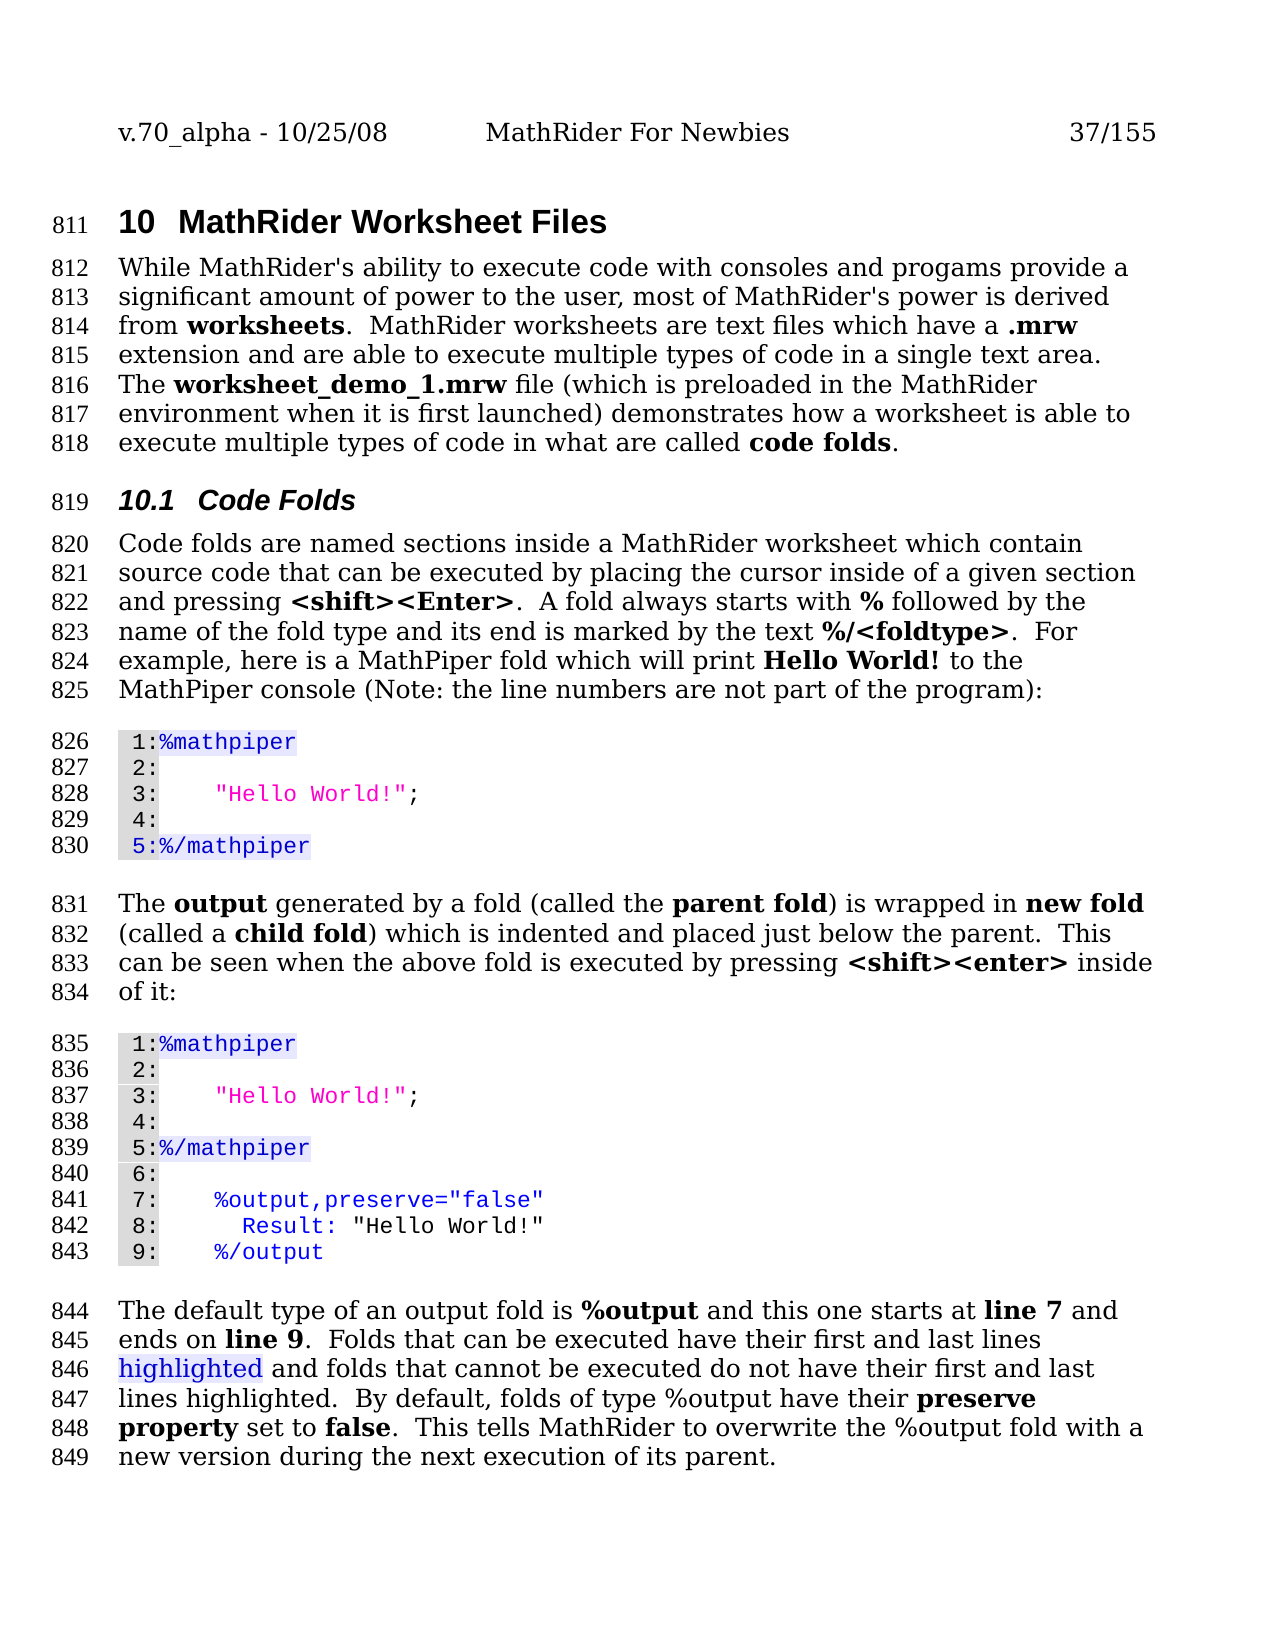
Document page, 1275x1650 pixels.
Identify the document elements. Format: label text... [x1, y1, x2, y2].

text 3: "Hello World!"; [118, 1084, 1157, 1111]
text Code folds are named sections inside a MathRider worksheet which contain source code that can be executed by placing the cursor inside of a given section and pressing <shift><Enter>. A fold always starts with % followed by the name of the fold type and its end is marked by the text %/<foldtype>. For example, here is a MathPiper fold which will print Hello World! to the MathPiper console (Note: the line numbers are not part of the program): [118, 529, 1157, 704]
text 5:%/mathpiper [118, 1136, 1157, 1162]
text While MathRider's ability to execute code with consoles and progams provide a significant amount of power to the user, most of MathRider's power is derived from worksheets. MathRider worksheets are text files which have a .mrw extension and are able to execute multiple types of code in a single text area. The worksheet_demo_1.mrw file (which is preloaded in the MathRider environment when it is first launched) demonstrates how a worksheet is able to execute multiple types of code in what are called code folds. [118, 253, 1157, 458]
subtitle Code Folds [118, 483, 1157, 516]
text 2: [118, 756, 1157, 782]
subtitle MathRider Worksheet Files [118, 202, 1157, 240]
text 9: %/output [118, 1240, 1157, 1266]
text 3: "Hello World!"; [118, 782, 1157, 808]
text 7: %output,preserve="false" [118, 1188, 1157, 1214]
text The default type of an output fold is %output and this one starts at line 7 and ends on line 9. Folds that can be executed have their first and last lines highlighted and folds that cannot be executed do not have their first and last lines highlighted. By default, folds of type %output have their preserve property set to false. This tells MathRider to overwrite the %output fold with a new version during the next execution of its parent. [118, 1296, 1157, 1471]
text 1:%mathpiper [118, 730, 1157, 756]
text 4: [118, 1111, 1157, 1136]
text The output generated by a fold (called the parent fold) is wrapped in new fold (called a child fold) which is indented and placed just below the parent. This can be seen when the above fold is executed by pressing <shift><enter> inside of it: [118, 889, 1157, 1007]
text 5:%/mathpiper [118, 834, 1157, 860]
text 4: [118, 808, 1157, 834]
text 6: [118, 1162, 1157, 1188]
text 2: [118, 1059, 1157, 1084]
text 8: Result: "Hello World!" [118, 1214, 1157, 1240]
text 1:%mathpiper [118, 1033, 1157, 1059]
